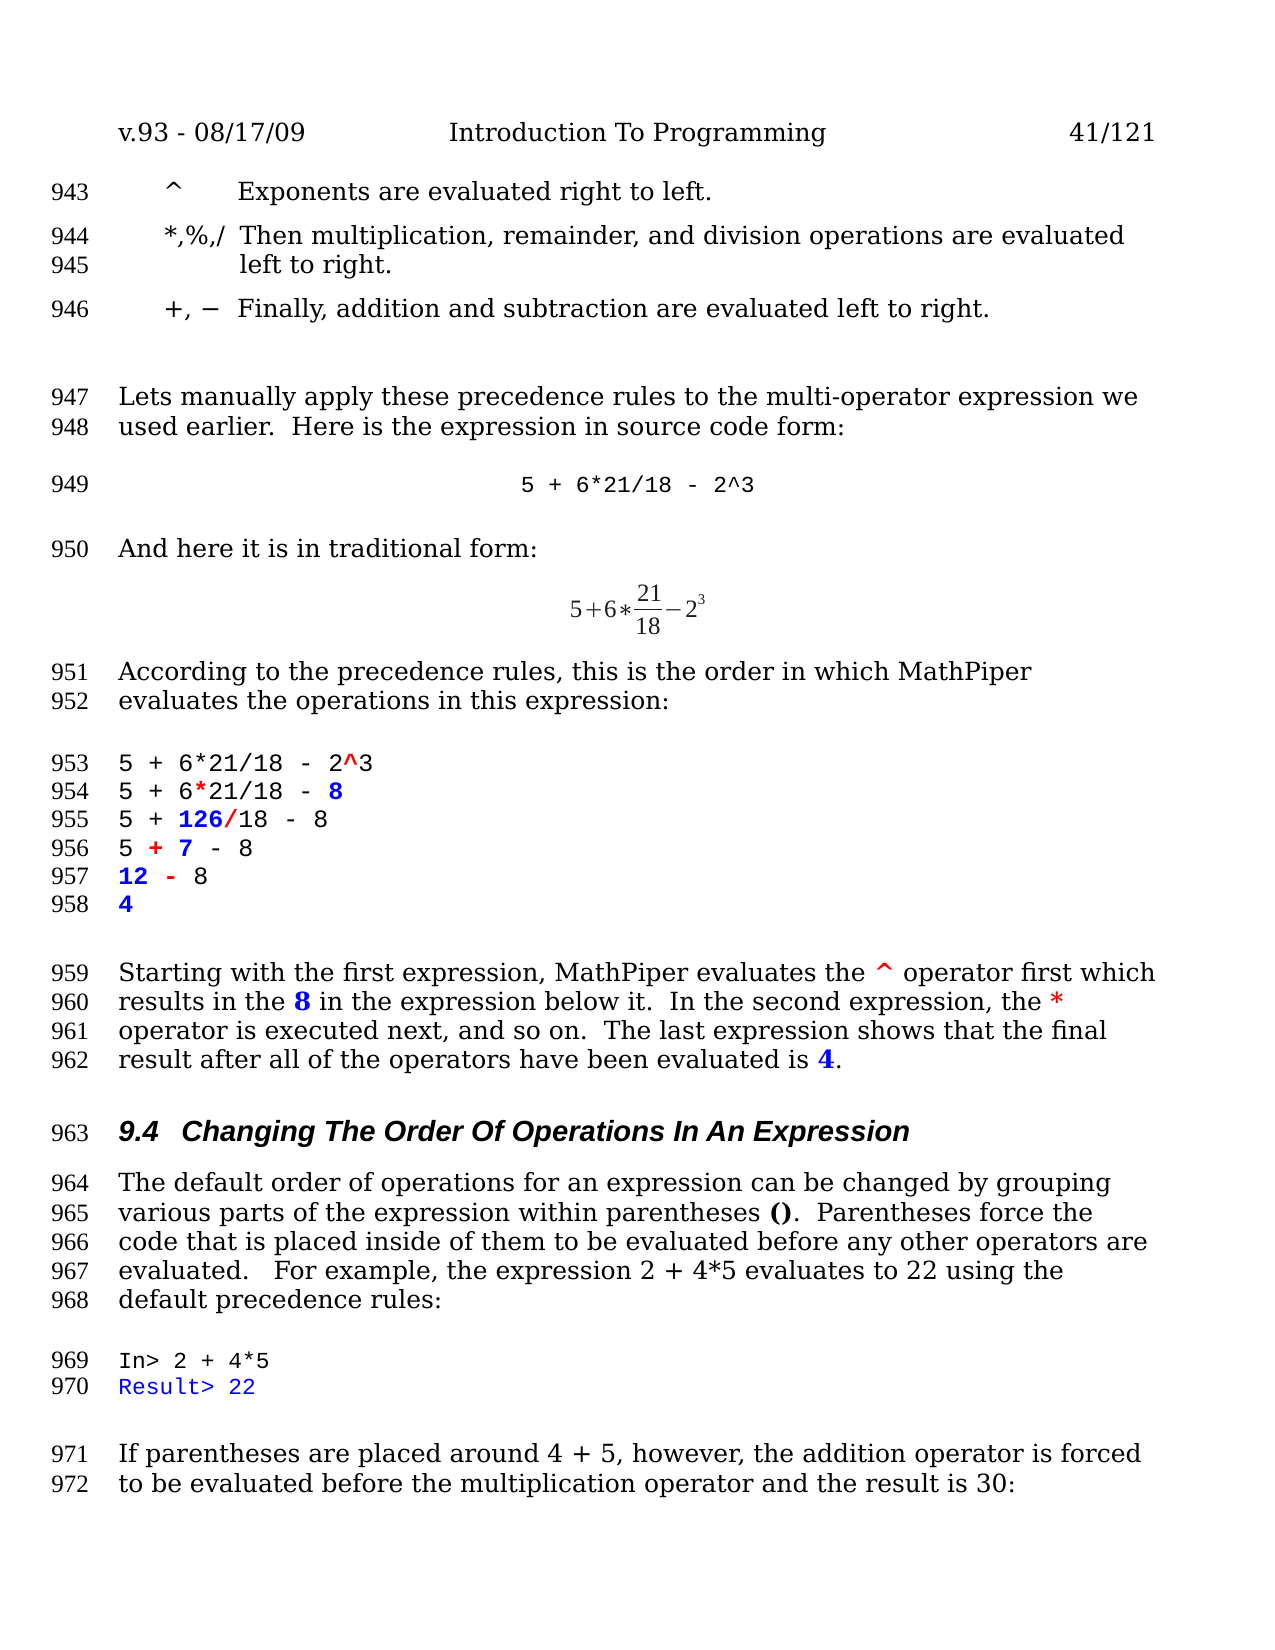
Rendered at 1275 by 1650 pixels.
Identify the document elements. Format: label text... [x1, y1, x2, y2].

text 5 + 126/18 - 8 [118, 807, 1157, 835]
text 12 - 8 [118, 864, 1157, 892]
text *,%,/ Then multiplication, remainder, and division operations are evaluated left to right. [164, 221, 1157, 279]
text Result> 22 [118, 1376, 1157, 1402]
text And here it is in traditional form: [118, 534, 1157, 563]
text 5 + 6*21/18 - 2^3 [118, 750, 1157, 779]
text Starting with the first expression, MathPiper evaluates the ^ operator first which results in the 8 in the expression below it. In the second expression, the * operator is executed next, and so on. The last expression shows that the final result after all of the operators have been evaluated is 4. [118, 958, 1157, 1075]
text Lets manually apply these precedence rules to the multi-operator expression we used earlier. Here is the expression in source code form: [118, 383, 1157, 441]
text If parentheses are placed around 4 + 5, however, the addition operator is forced to be evaluated before the multiplication operator and the result is 30: [118, 1440, 1157, 1498]
text In> 2 + 4*5 [118, 1350, 1157, 1376]
text 5 + 7 - 8 [118, 835, 1157, 864]
text 4 [118, 892, 1157, 920]
subtitle Changing The Order Of Operations In An Expression [118, 1114, 1157, 1147]
text The default order of operations for an expression can be changed by grouping various parts of the expression within parentheses (). Parentheses force the code that is placed inside of them to be evaluated before any other operators are evaluated. For example, the expression 2 + 4*5 evaluates to 22 using the default precedence rules: [118, 1168, 1157, 1314]
text 5 + 6*21/18 - 2^3 [118, 473, 1157, 499]
text ^ Exponents are evaluated right to left. [163, 177, 1157, 206]
text +, − Finally, addition and subtraction are evaluated left to right. [163, 294, 1157, 323]
text 5 + 6*21/18 - 8 [118, 779, 1157, 807]
text According to the precedence rules, this is the order in which MathPiper evaluates the operations in this expression: [118, 657, 1157, 715]
